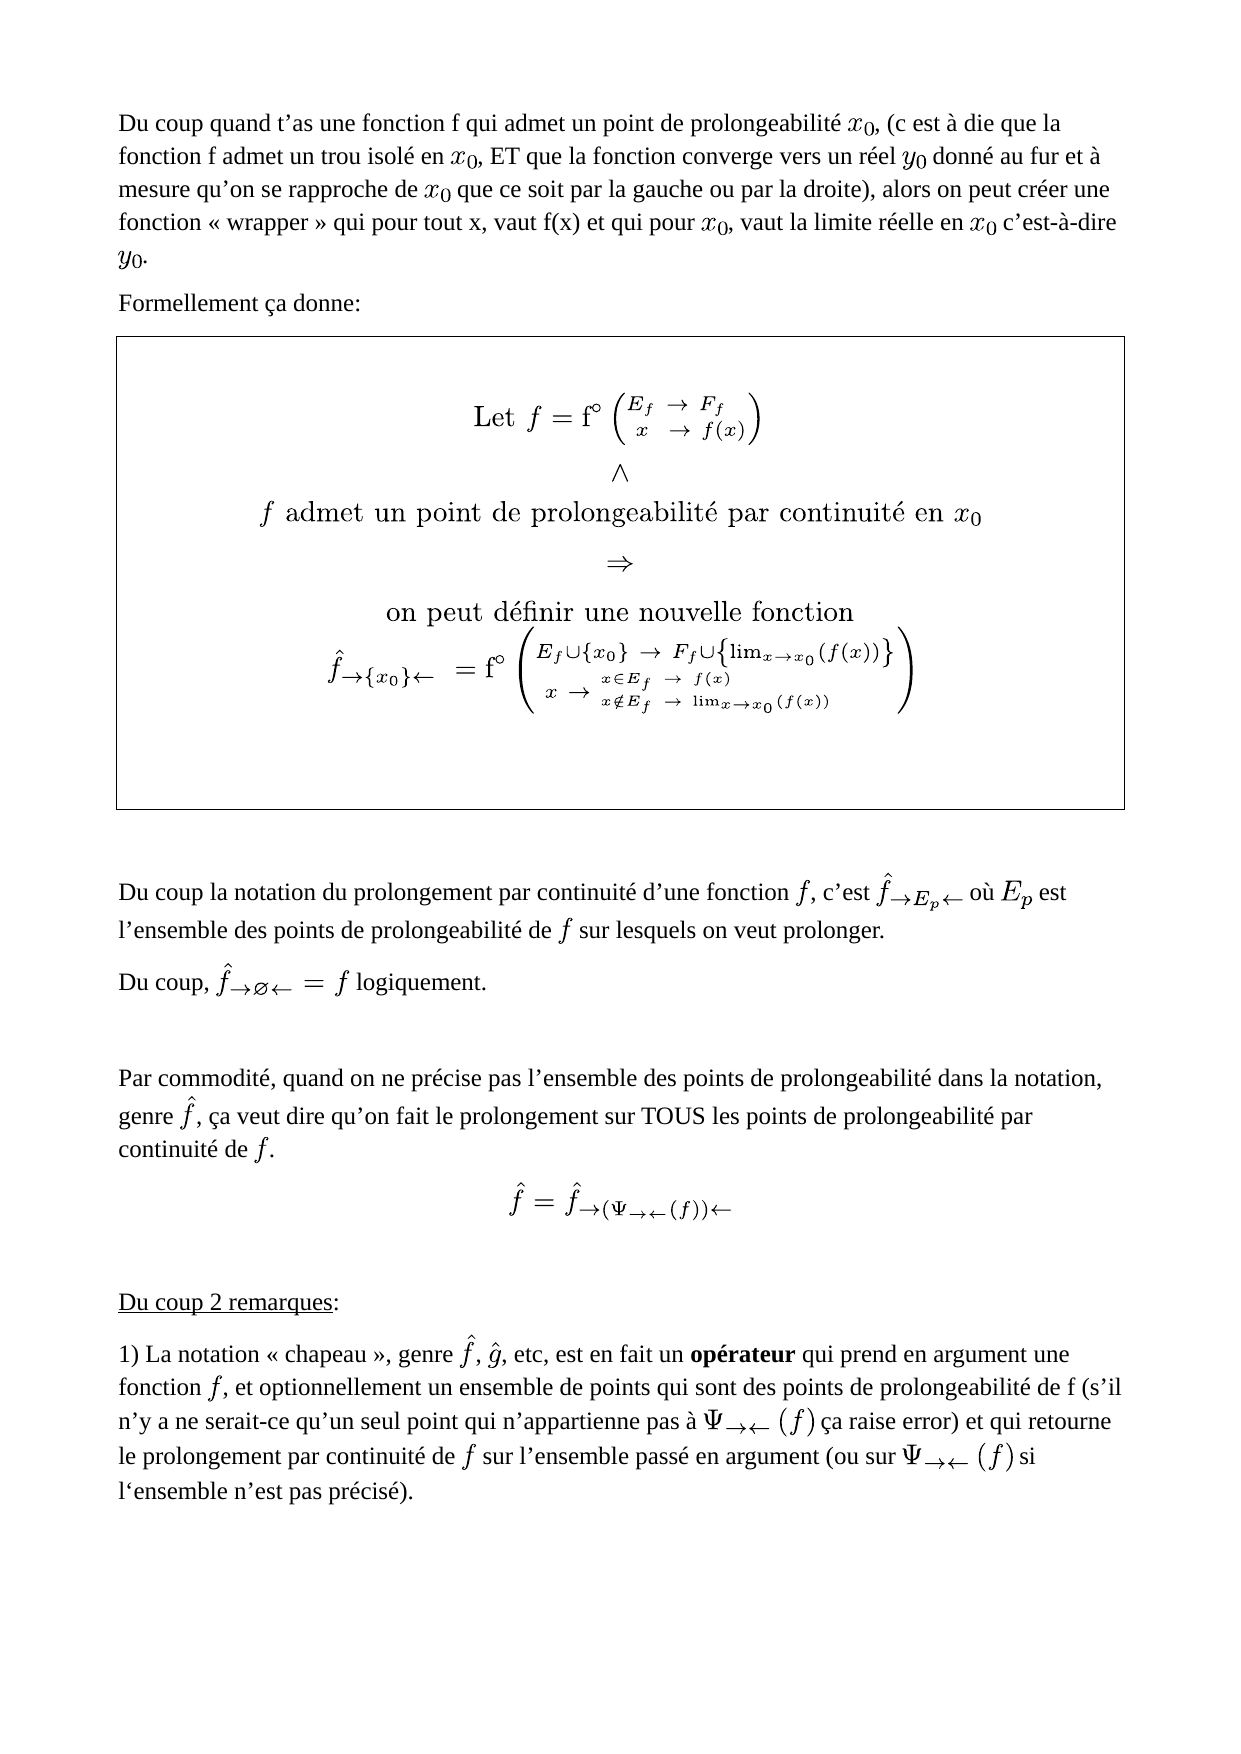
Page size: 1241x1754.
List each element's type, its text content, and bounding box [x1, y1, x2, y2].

text Du coup, [118, 963, 227, 997]
text Du coup quand t’as une fonction f qui admet un point de prolongeabilité , (c est à die que la fonction f admet un trou isolé en , ET que la fonction converge vers un réel donné au fur et à mesure qu’on se rapproche de que ce soit par la gauche ou par la droite), alors on peut créer une fonction « wrapper » qui pour tout x, vaut f(x) et qui pour , vaut la limite réelle en c’est-à-dire . [118, 108, 1122, 269]
text Du coup 2 remarques: [118, 1287, 1122, 1316]
text logiquement. [230, 963, 1122, 997]
text Par commodité, quand on ne précise pas l’ensemble des points de prolongeabilité dans la notation, genre , ça veut dire qu’on fait le prolongement sur TOUS les points de prolongeabilité par continuité de . [118, 1063, 1122, 1163]
text Formellement ça donne: [118, 288, 1122, 317]
text 1) La notation « chapeau », genre , , etc, est en fait un opérateur qui prend en argument une fonction , et optionnellement un ensemble de points qui sont des points de prolongeabilité de f (s’il n’y a ne serait-ce qu’un seul point qui n’appartienne pas à ça raise error) et qui retourne le prolongement par continuité de sur l’ensemble passé en argument (ou sur si l‘ensemble n’est pas précisé). [118, 1334, 1122, 1505]
text Du coup la notation du prolongement par continuité d’une fonction , c’est où est l’ensemble des points de prolongeabilité de sur lesquels on veut prolonger. [118, 873, 1122, 944]
